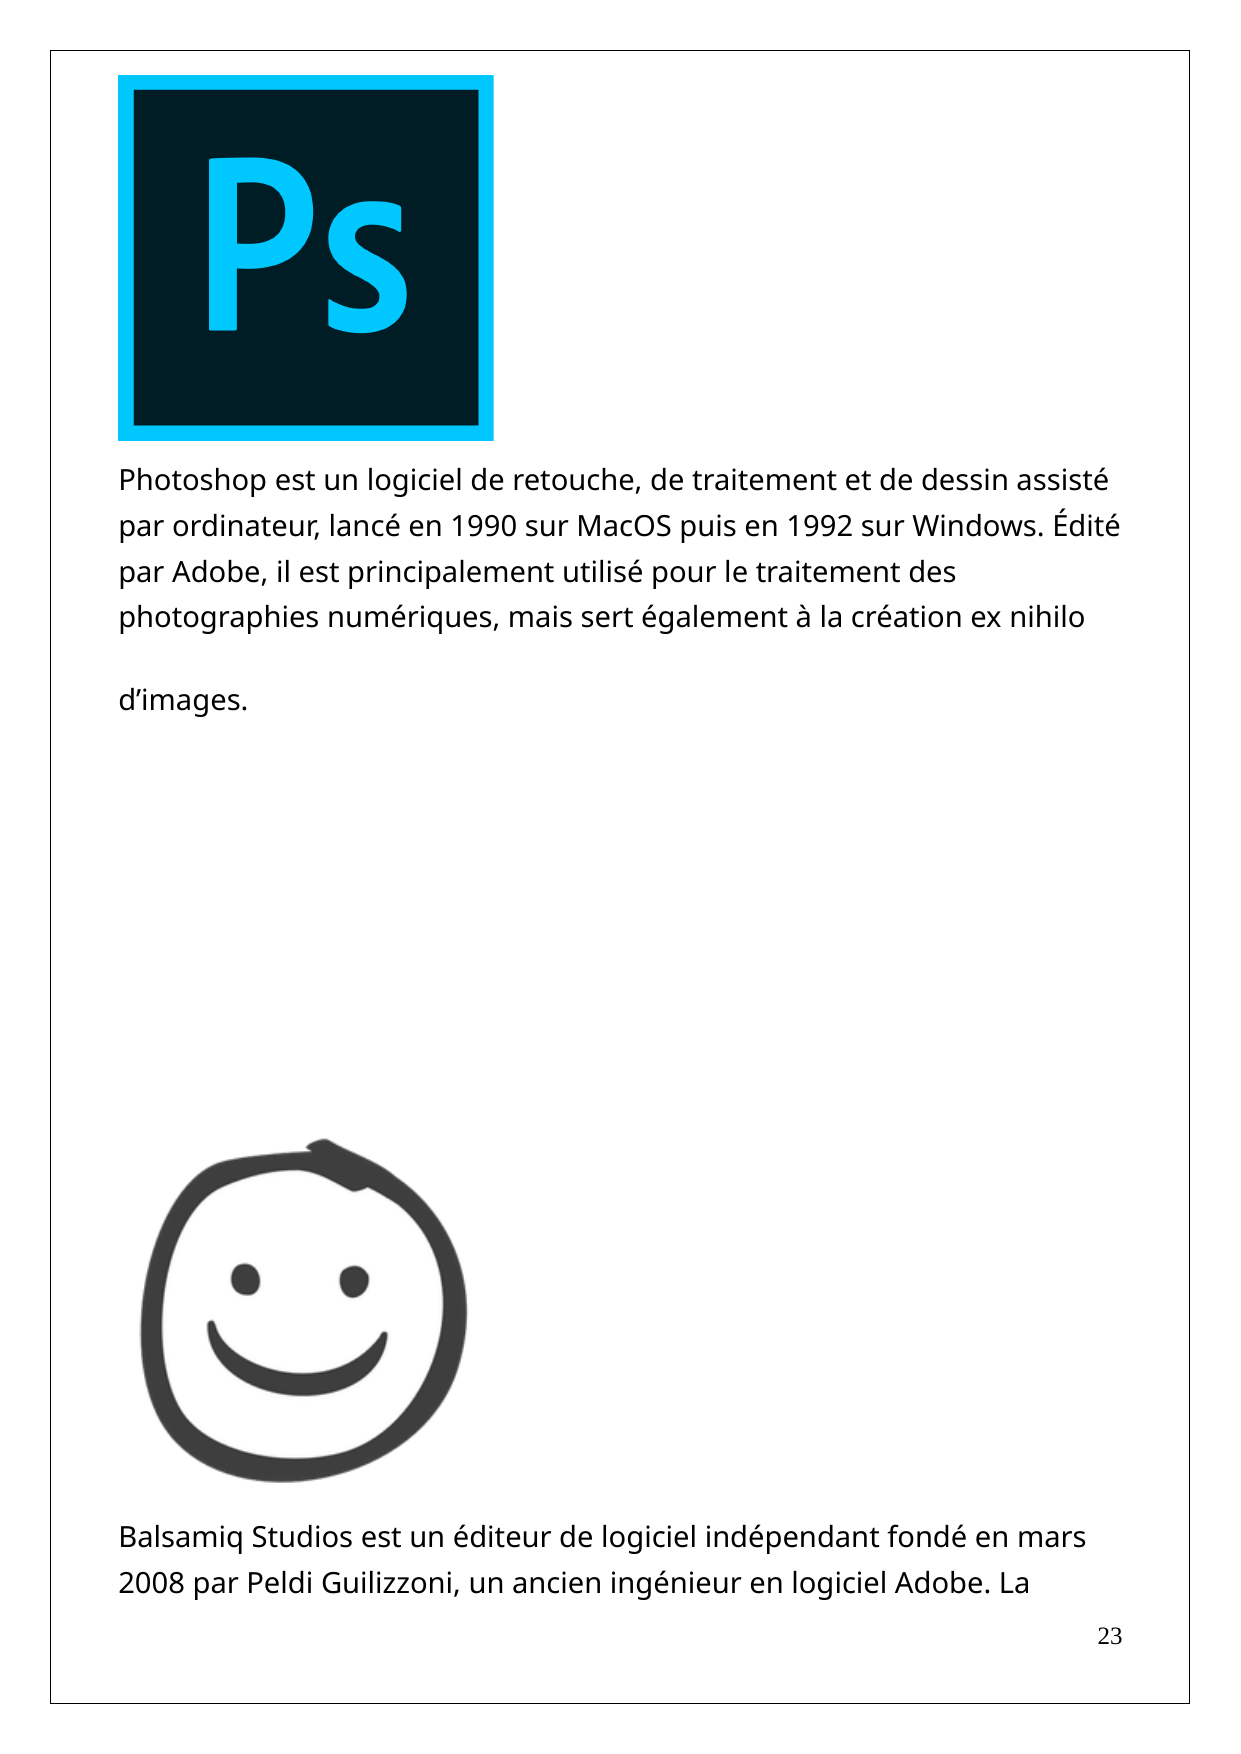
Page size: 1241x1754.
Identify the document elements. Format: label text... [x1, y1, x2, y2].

text Balsamiq Studios est un éditeur de logiciel indépendant fondé en mars 2008 par Peldi Guilizzoni, un ancien ingénieur en logiciel Adobe. La [118, 1516, 1122, 1602]
text Photoshop est un logiciel de retouche, de traitement et de dessin assisté par ordinateur, lancé en 1990 sur MacOS puis en 1992 sur Windows. Édité par Adobe, il est principalement utilisé pour le traitement des photographies numériques, mais sert également à la création ex nihilo d’images. [118, 460, 1122, 724]
